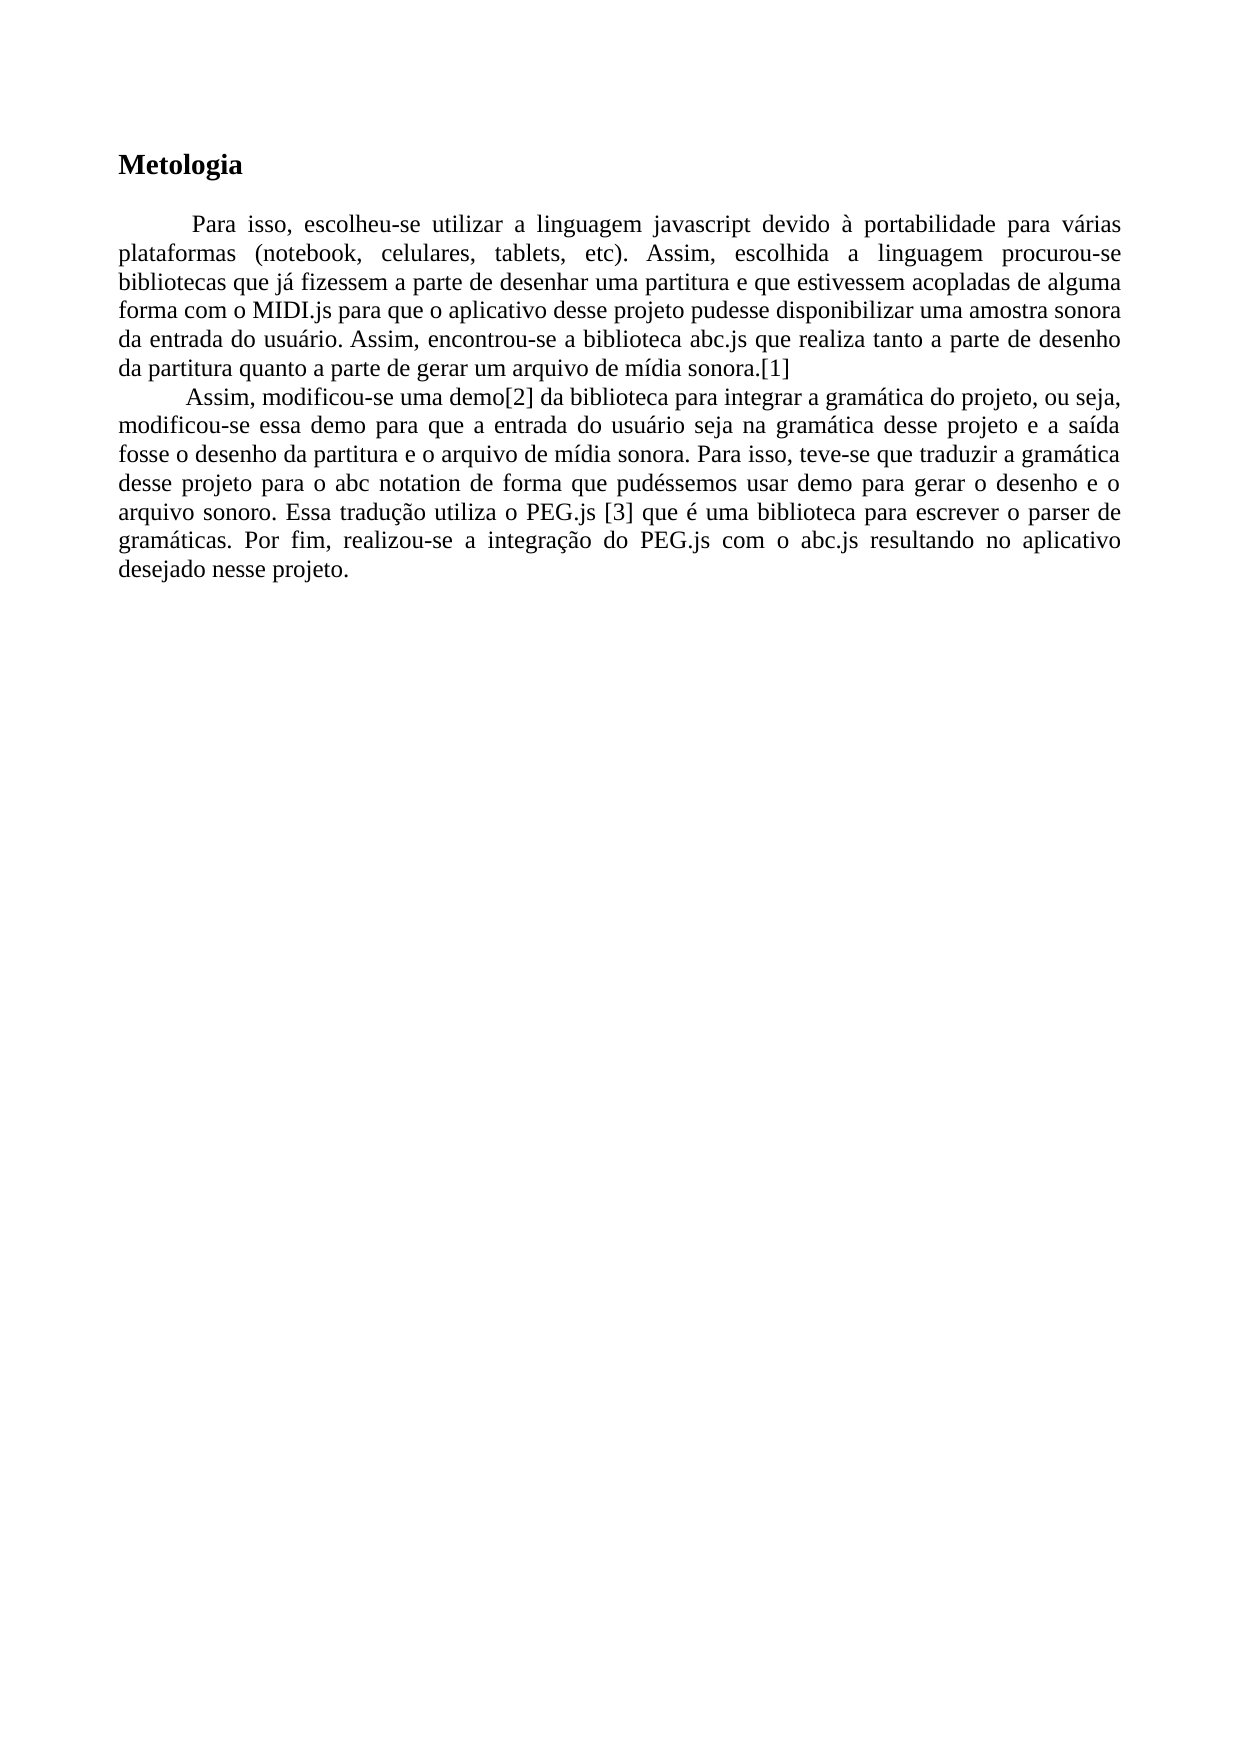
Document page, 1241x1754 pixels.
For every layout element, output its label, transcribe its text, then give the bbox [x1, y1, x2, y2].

text Para isso, escolheu-se utilizar a linguagem javascript devido à portabilidade para várias plataformas (notebook, celulares, tablets, etc). Assim, escolhida a linguagem procurou-se bibliotecas que já fizessem a parte de desenhar uma partitura e que estivessem acopladas de alguma forma com o MIDI.js para que o aplicativo desse projeto pudesse disponibilizar uma amostra sonora da entrada do usuário. Assim, encontrou-se a biblioteca abc.js que realiza tanto a parte de desenho da partitura quanto a parte de gerar um arquivo de mídia sonora.[1] [118, 209, 1122, 382]
text Assim, modificou-se uma demo[2] da biblioteca para integrar a gramática do projeto, ou seja, modificou-se essa demo para que a entrada do usuário seja na gramática desse projeto e a saída fosse o desenho da partitura e o arquivo de mídia sonora. Para isso, teve-se que traduzir a gramática desse projeto para o abc notation de forma que pudéssemos usar demo para gerar o desenho e o arquivo sonoro. Essa tradução utiliza o PEG.js [3] que é uma biblioteca para escrever o parser de gramáticas. Por fim, realizou-se a integração do PEG.js com o abc.js resultando no aplicativo desejado nesse projeto. [118, 382, 1122, 583]
text Metologia [118, 147, 1122, 180]
